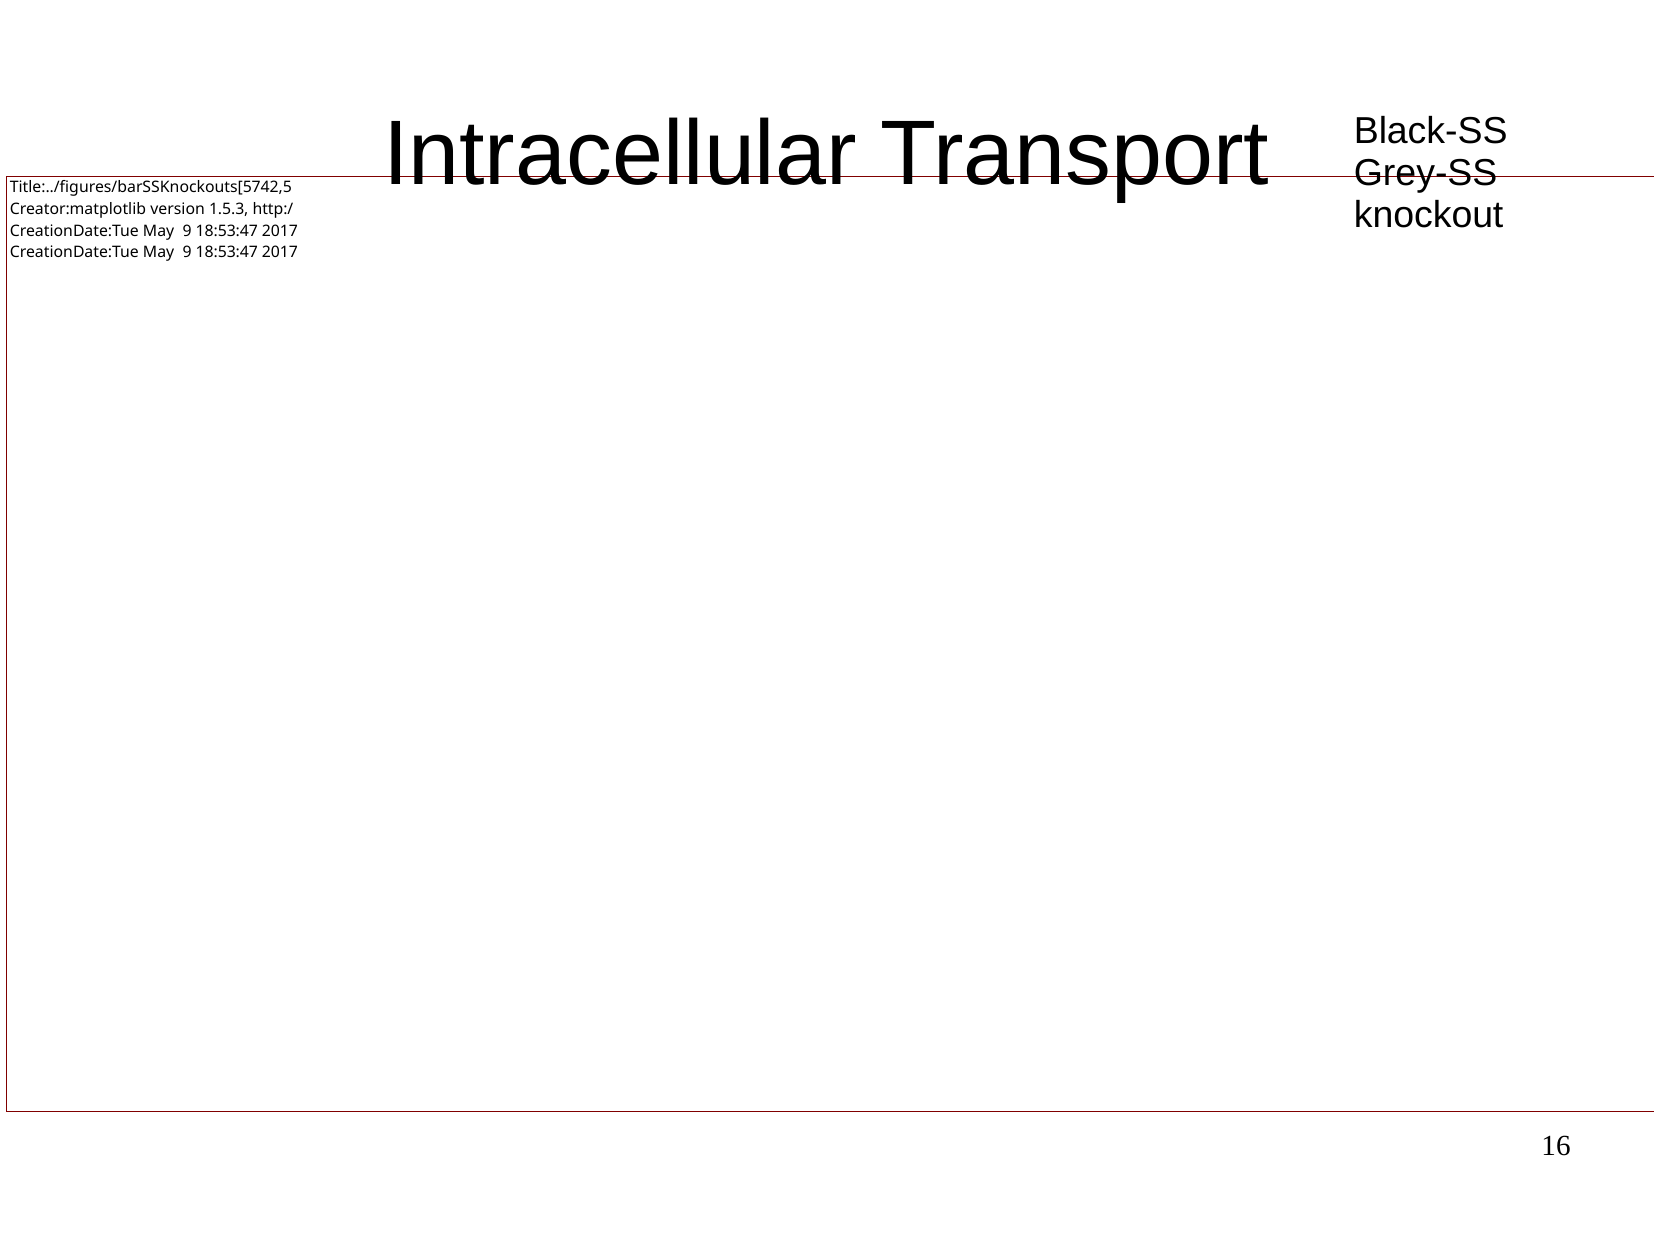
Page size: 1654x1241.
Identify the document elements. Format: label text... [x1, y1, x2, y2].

text_box Black-SS Grey-SS knockout [1339, 102, 1610, 286]
title Intracellular Transport [82, 49, 1571, 257]
picture [4, 175, 1654, 1112]
